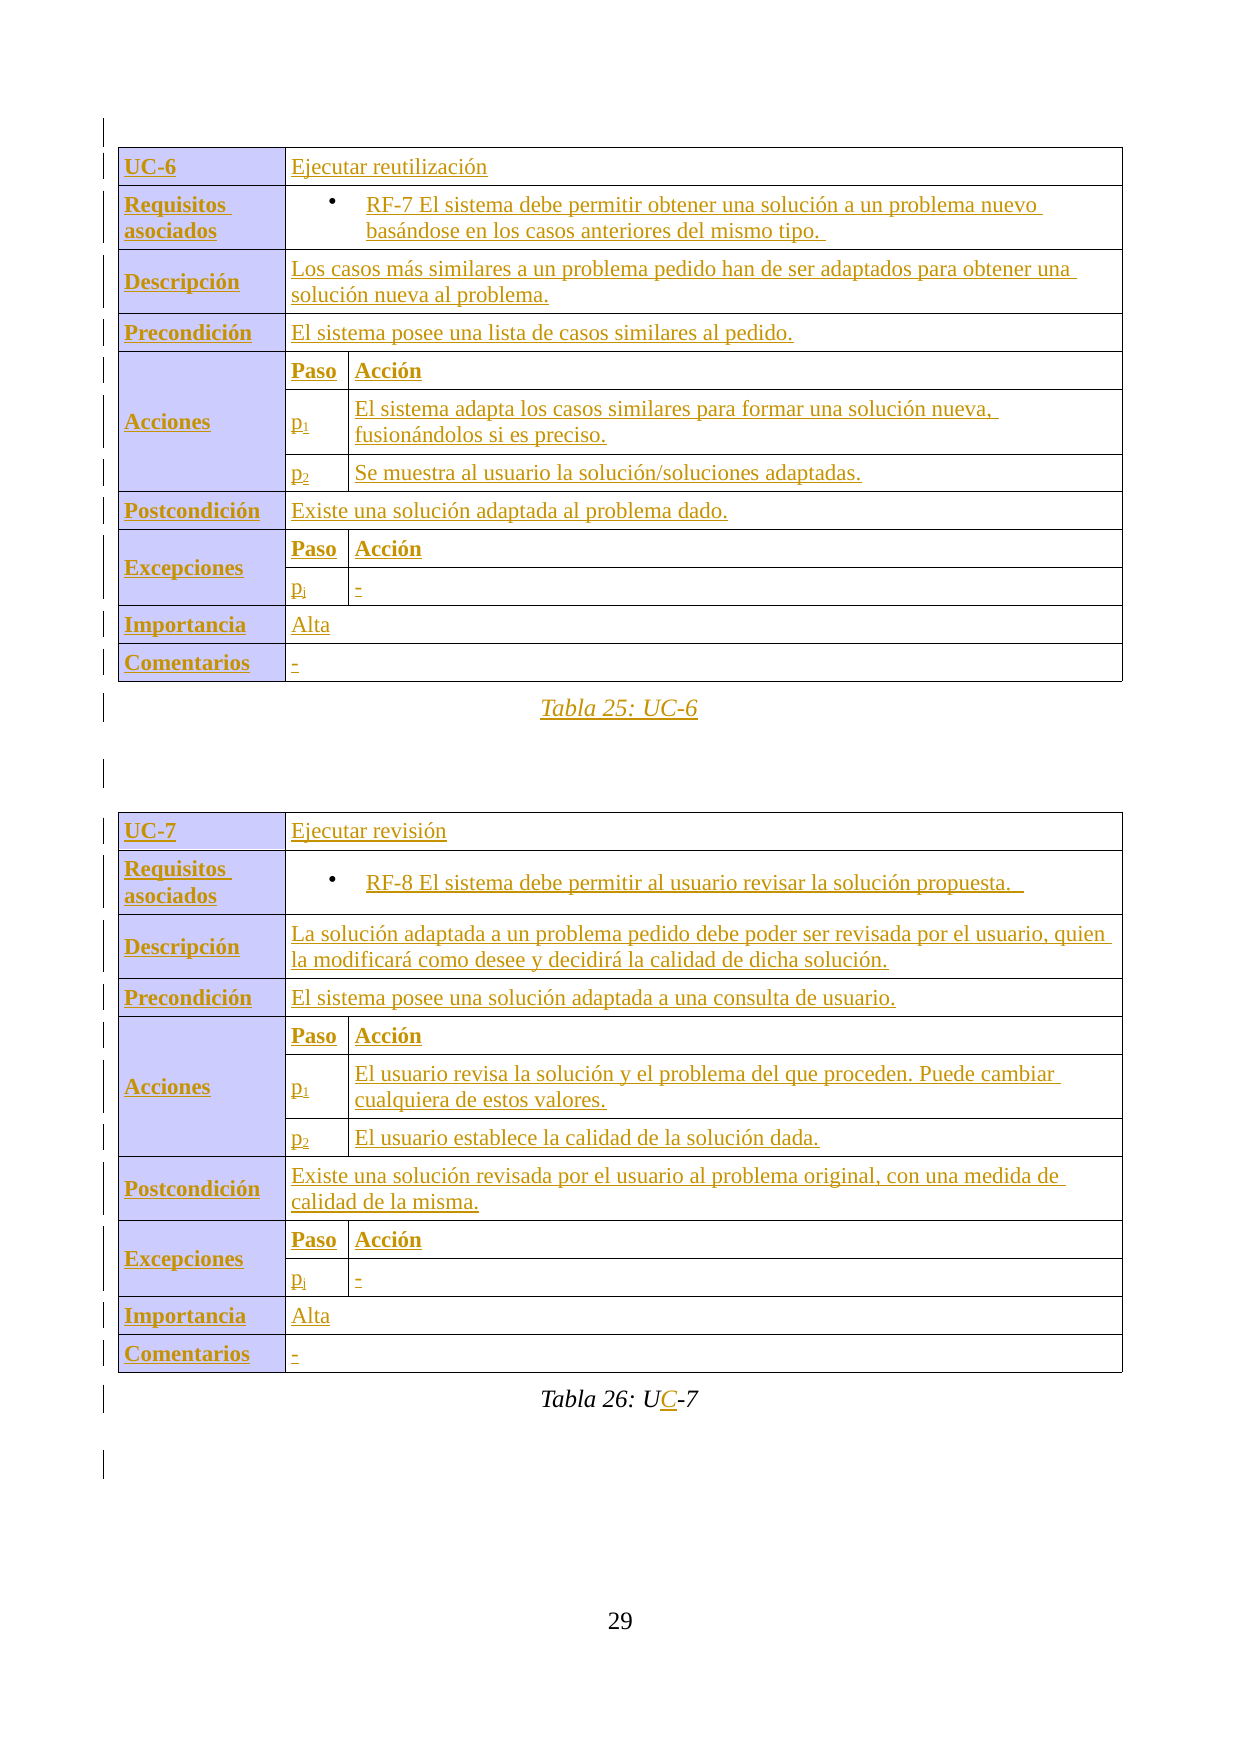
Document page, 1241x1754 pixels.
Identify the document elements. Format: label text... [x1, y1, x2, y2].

table_header UC-7 [119, 813, 285, 849]
table_cell Paso [286, 530, 348, 567]
table_cell - [349, 568, 1122, 605]
table_cell El sistema posee una lista de casos similares al pedido. [286, 314, 1122, 351]
table_cell Excepciones [119, 1221, 285, 1296]
table_cell Acciones [119, 1017, 285, 1156]
table_header Ejecutar revisión [286, 813, 1122, 849]
table_cell Importancia [119, 606, 285, 643]
table_cell Acción [349, 1017, 1122, 1054]
table_cell Acción [349, 530, 1122, 567]
table_cell Postcondición [119, 1157, 285, 1220]
table_cell Paso [286, 1017, 348, 1054]
table_cell Descripción [119, 250, 285, 313]
table_cell RF-8 El sistema debe permitir al usuario revisar la solución propuesta. [286, 851, 1122, 914]
table_cell p2 [286, 455, 348, 491]
table_cell El usuario revisa la solución y el problema del que proceden. Puede cambiar cualquiera de estos valores. [349, 1055, 1122, 1118]
table_cell Alta [286, 606, 1122, 643]
table_cell - [286, 644, 1122, 681]
table_cell - [286, 1335, 1122, 1372]
table_cell El usuario establece la calidad de la solución dada. [349, 1119, 1122, 1156]
table_cell Acción [349, 1221, 1122, 1258]
table_cell El sistema adapta los casos similares para formar una solución nueva, fusionándolos si es preciso. [349, 390, 1122, 453]
table_cell - [349, 1259, 1122, 1296]
table_cell Existe una solución adaptada al problema dado. [286, 492, 1122, 529]
table_cell Acción [349, 352, 1122, 389]
table_cell La solución adaptada a un problema pedido debe poder ser revisada por el usuario, quien la modificará como desee y decidirá la calidad de dicha solución. [286, 915, 1122, 978]
table_cell Postcondición [119, 492, 285, 529]
table_cell Excepciones [119, 530, 285, 605]
table_cell Se muestra al usuario la solución/soluciones adaptadas. [349, 455, 1122, 491]
table_cell Existe una solución revisada por el usuario al problema original, con una medida de calidad de la misma. [286, 1157, 1122, 1220]
table_cell p1 [286, 390, 348, 453]
table_cell Importancia [119, 1297, 285, 1334]
table_cell pj [286, 1259, 348, 1296]
table_cell Acciones [119, 352, 285, 491]
table_cell Alta [286, 1297, 1122, 1334]
table_cell Comentarios [119, 1335, 285, 1372]
text Tabla 25: UC-6 [118, 693, 1122, 722]
table_header UC-6 [119, 148, 285, 185]
table_cell Paso [286, 1221, 348, 1258]
table_cell pj [286, 568, 348, 605]
table_cell RF-7 El sistema debe permitir obtener una solución a un problema nuevo basándose en los casos anteriores del mismo tipo. [286, 186, 1122, 249]
table_cell El sistema posee una solución adaptada a una consulta de usuario. [286, 979, 1122, 1016]
table_cell Paso [286, 352, 348, 389]
table_cell Requisitos asociados [119, 186, 285, 249]
text Tabla 26: UC-7 [118, 1384, 1122, 1413]
table_cell p2 [286, 1119, 348, 1156]
table_cell Descripción [119, 915, 285, 978]
table_cell Precondición [119, 979, 285, 1016]
table_cell Comentarios [119, 644, 285, 681]
table_cell p1 [286, 1055, 348, 1118]
table_cell Precondición [119, 314, 285, 351]
table_cell Requisitos asociados [119, 851, 285, 914]
table_cell Los casos más similares a un problema pedido han de ser adaptados para obtener una solución nueva al problema. [286, 250, 1122, 313]
table_header Ejecutar reutilización [286, 148, 1122, 185]
